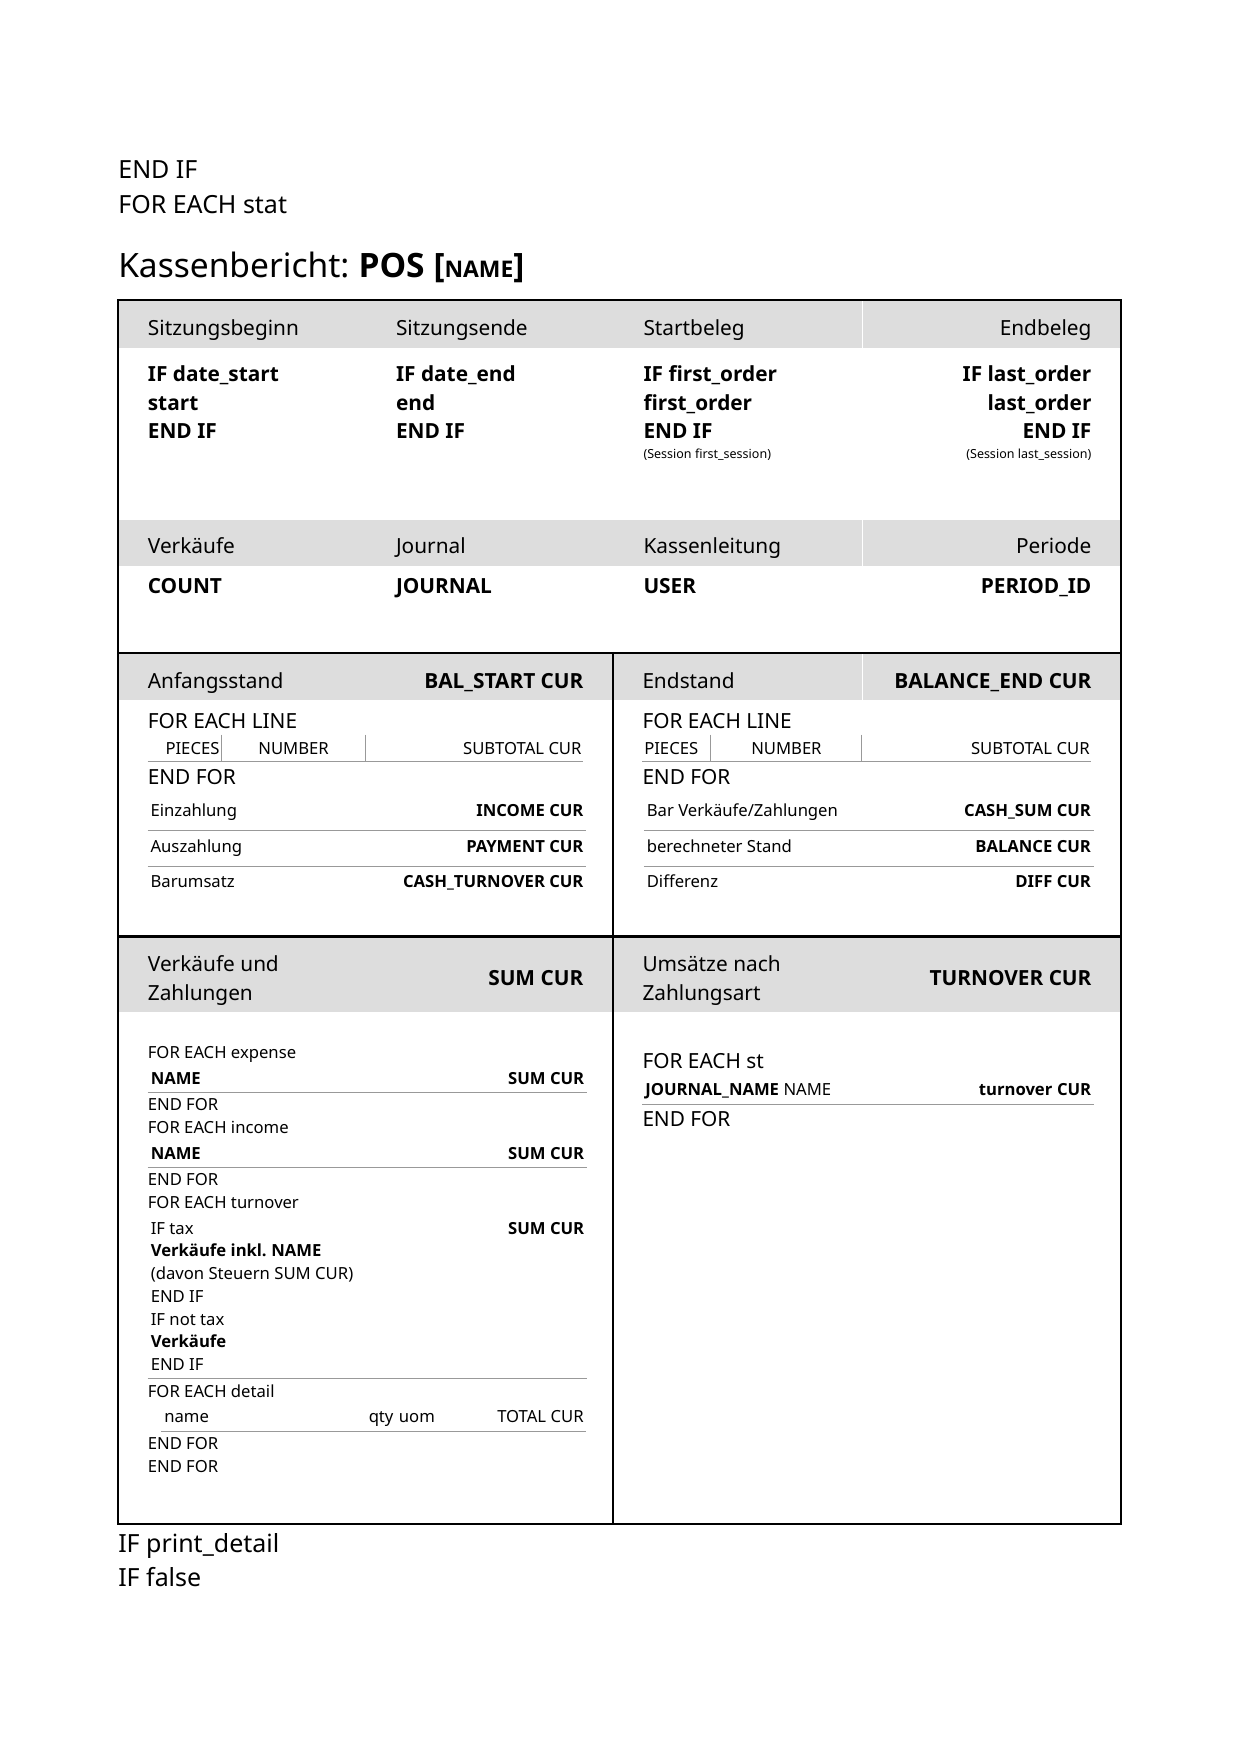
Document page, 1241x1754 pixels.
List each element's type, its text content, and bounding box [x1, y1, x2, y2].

table_header Sitzungsbeginn [119, 301, 366, 348]
table_cell Kassenleitung [614, 520, 862, 566]
table_header NUMBER [222, 735, 365, 761]
table_cell [119, 866, 147, 901]
table_cell [366, 468, 614, 519]
table_cell [614, 1483, 1120, 1523]
table_cell Einzahlung [148, 796, 366, 830]
table_header Umsätze nach Zahlungsart [614, 938, 903, 1012]
text END IF [118, 152, 1122, 186]
table_header PIECES [148, 735, 221, 761]
table_cell IF date_end end END IF [366, 348, 614, 468]
table_cell [1094, 901, 1120, 935]
table_cell Periode [863, 520, 1120, 566]
table_header SUM CUR [390, 938, 612, 1012]
table_header Verkäufe und Zahlungen [119, 938, 390, 1012]
table_header turnover CUR [885, 1075, 1094, 1103]
table_cell [614, 830, 644, 866]
table_cell [614, 796, 644, 830]
table_cell Auszahlung [148, 831, 366, 866]
table_cell [614, 901, 644, 935]
table_cell [119, 796, 147, 830]
table_header Endstand [614, 654, 862, 700]
table_cell IF last_order last_order END IF (Session last_session) [863, 348, 1120, 468]
table_header BAL_START CUR [366, 654, 612, 700]
table_header IF tax Verkäufe inkl. NAME (davon Steuern SUM CUR) END IF IF not tax Verkäufe END IF [148, 1214, 428, 1378]
table_cell JOURNAL [366, 566, 614, 606]
table_cell BALANCE CUR [863, 831, 1094, 866]
text IF print_detail [118, 1525, 1122, 1559]
table_cell [366, 901, 586, 935]
table_cell Journal [366, 520, 614, 566]
table_cell FOR EACH LINE END FOR [614, 700, 1120, 796]
table_cell [148, 901, 366, 935]
table_cell USER [614, 566, 862, 606]
table_header JOURNAL_NAME NAME [642, 1075, 885, 1103]
table_header PIECES [642, 735, 710, 761]
table_cell FOR EACH LINE END FOR [119, 700, 612, 796]
table_cell PERIOD_ID [863, 566, 1120, 606]
table_cell [614, 866, 644, 901]
table_header name [161, 1402, 322, 1431]
table_cell [644, 901, 862, 935]
table_cell [1094, 796, 1120, 830]
table_cell [1094, 866, 1120, 901]
table_cell [119, 830, 147, 866]
table_cell [614, 606, 862, 652]
table_cell FOR EACH expense END FOR FOR EACH income END FOR FOR EACH turnover FOR EACH detail END FOR END FOR [119, 1012, 612, 1483]
table_cell CASH_TURNOVER CUR [366, 867, 586, 901]
table_cell [586, 901, 612, 935]
table_header TOTAL CUR [477, 1402, 586, 1431]
table_header qty [322, 1402, 396, 1431]
table_cell IF date_start start END IF [119, 348, 366, 468]
text FOR EACH stat [118, 186, 1122, 220]
table_header Kassenbericht: POS [NAME] [118, 220, 1122, 299]
table_header SUM CUR [412, 1064, 587, 1092]
table_header SUM CUR [428, 1214, 587, 1378]
table_cell [863, 606, 1120, 652]
table_header SUM CUR [412, 1139, 587, 1167]
table_cell [863, 901, 1094, 935]
table_cell IF first_order first_order END IF (Session first_session) [614, 348, 862, 468]
table_cell [119, 1483, 612, 1523]
table_header SUBTOTAL CUR [862, 735, 1091, 761]
table_cell [1094, 830, 1120, 866]
table_header uom [396, 1402, 477, 1431]
table_cell Barumsatz [148, 867, 366, 901]
table_cell [614, 468, 862, 519]
table_cell [586, 830, 612, 866]
table_header Anfangsstand [119, 654, 366, 700]
table_cell COUNT [119, 566, 366, 652]
table_cell DIFF CUR [863, 867, 1094, 901]
table_cell [863, 468, 1120, 519]
table_header Endbeleg [863, 301, 1120, 348]
table_cell [119, 468, 366, 519]
table_header Startbeleg [614, 301, 862, 348]
table_header TURNOVER CUR [903, 938, 1120, 1012]
table_cell CASH_SUM CUR [863, 796, 1094, 830]
text IF false [118, 1559, 1122, 1593]
table_header NAME [148, 1139, 412, 1167]
table_cell Verkäufe [119, 520, 366, 566]
table_cell berechneter Stand [644, 831, 862, 866]
table_header BALANCE_END CUR [863, 654, 1120, 700]
table_header NAME [148, 1064, 412, 1092]
table_cell [586, 796, 612, 830]
table_cell [586, 866, 612, 901]
table_header NUMBER [711, 735, 861, 761]
table_cell Differenz [644, 867, 862, 901]
table_header Sitzungsende [366, 301, 614, 348]
table_cell PAYMENT CUR [366, 831, 586, 866]
table_cell INCOME CUR [366, 796, 586, 830]
table_cell [366, 606, 614, 652]
table_cell FOR EACH st END FOR [614, 1012, 1120, 1483]
table_header SUBTOTAL CUR [366, 735, 583, 761]
table_cell Bar Verkäufe/Zahlungen [644, 796, 862, 830]
table_cell [119, 901, 147, 935]
